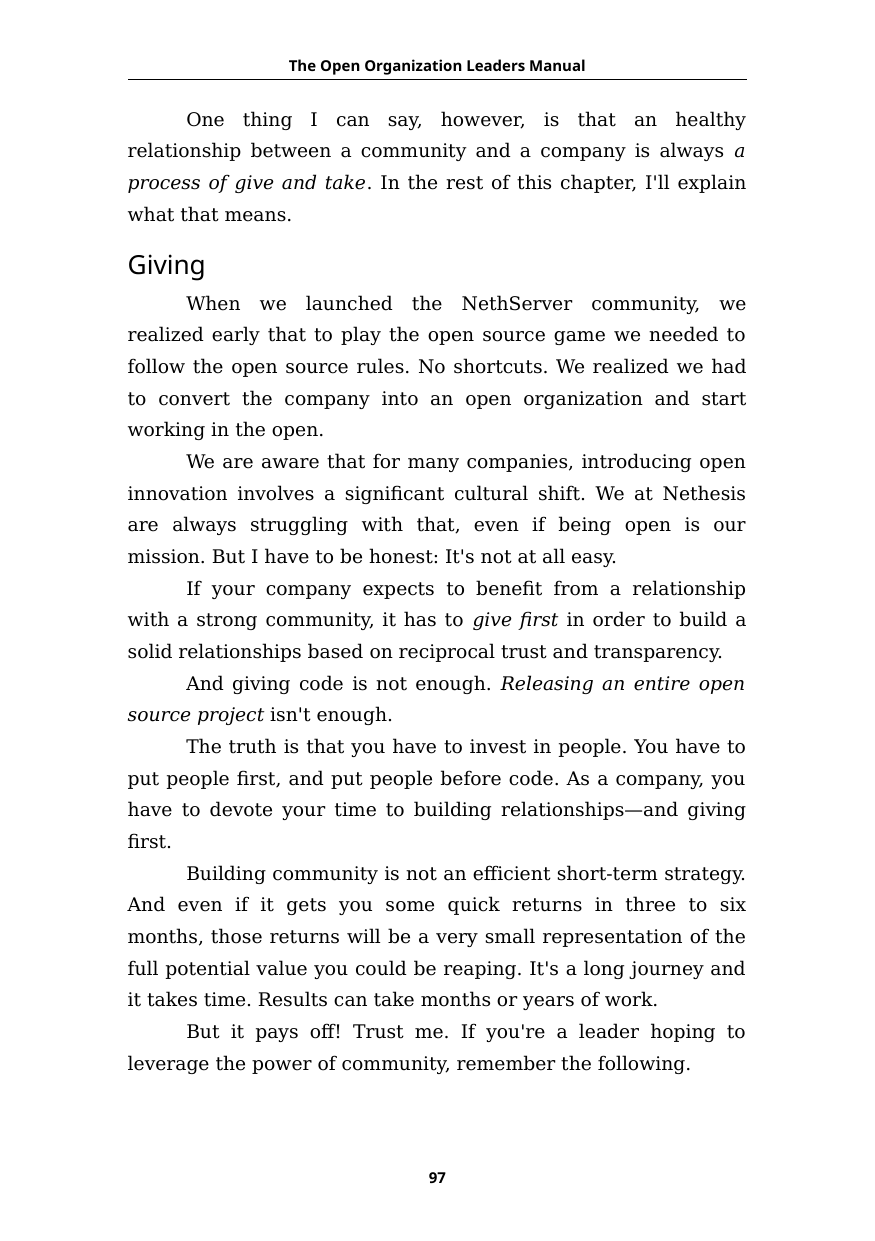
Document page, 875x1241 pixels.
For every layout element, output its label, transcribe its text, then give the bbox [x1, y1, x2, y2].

text Building community is not an efficient short-term strategy. And even if it gets you some quick returns in three to six months, those returns will be a very small representation of the full potential value you could be reaping. It's a long journey and it takes time. Results can take months or years of work. [127, 863, 747, 1011]
text And giving code is not enough. Releasing an entire open source project isn't enough. [127, 673, 747, 726]
text If your company expects to benefit from a relationship with a strong community, it has to give first in order to build a solid relationships based on reciprocal trust and transparency. [127, 578, 747, 663]
text But it pays off! Trust me. If you're a leader hoping to leverage the power of community, remember the following. [127, 1021, 747, 1075]
text When we launched the NethServer community, we realized early that to play the open source game we needed to follow the open source rules. No shortcuts. We realized we had to convert the company into an open organization and start working in the open. [127, 293, 747, 441]
text One thing I can say, however, is that an healthy relationship between a community and a company is always a process of give and take. In the rest of this chapter, I'll explain what that means. [127, 109, 747, 226]
text We are aware that for many companies, introducing open innovation involves a significant cultural shift. We at Nethesis are always struggling with that, even if being open is our mission. But I have to be honest: It's not at all easy. [127, 451, 747, 568]
subtitle Giving [127, 250, 747, 280]
text The truth is that you have to invest in people. You have to put people first, and put people before code. As a company, you have to devote your time to building relationships—and giving first. [127, 736, 747, 853]
